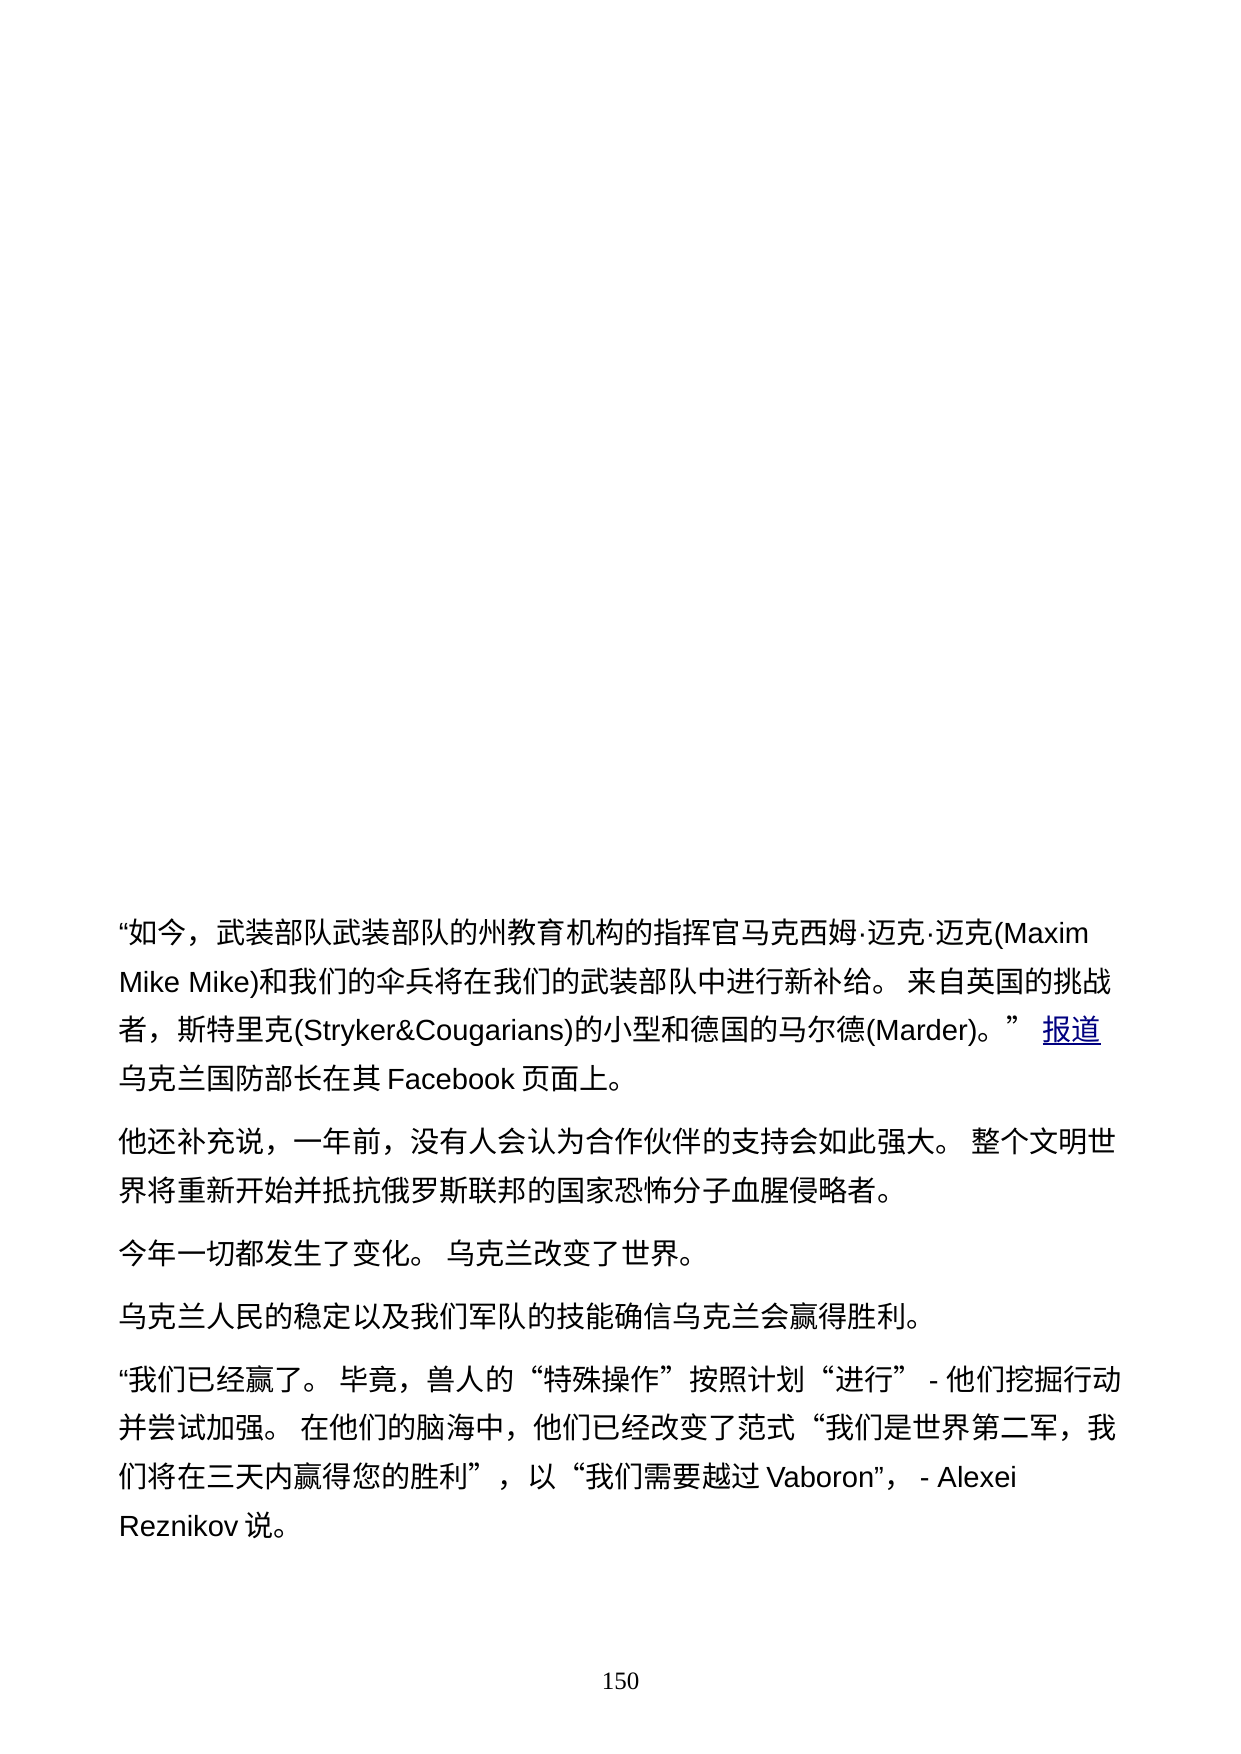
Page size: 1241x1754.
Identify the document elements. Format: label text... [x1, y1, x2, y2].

text “如今，武装部队武装部队的州教育机构的指挥官马克西姆·迈克·迈克(Maxim Mike Mike)和我们的伞兵将在我们的武装部队中进行新补给。 来自英国的挑战者，斯特里克(Stryker&Cougarians)的小型和德国的马尔德(Marder)。” 报道 乌克兰国防部长在其Facebook页面上。 [118, 118, 1122, 1098]
text “我们已经赢了。 毕竟，兽人的“特殊操作”按照计划“进行” - 他们挖掘行动并尝试加强。 在他们的脑海中，他们已经改变了范式“我们是世界第二军，我们将在三天内赢得您的胜利”，以“我们需要越过Vaboron”， - Alexei Reznikov说。 [118, 1356, 1122, 1544]
text 今年一切都发生了变化。 乌克兰改变了世界。 [118, 1230, 1122, 1272]
text 乌克兰人民的稳定以及我们军队的技能确信乌克兰会赢得胜利。 [118, 1293, 1122, 1336]
text 他还补充说，一年前，没有人会认为合作伙伴的支持会如此强大。 整个文明世界将重新开始并抵抗俄罗斯联邦的国家恐怖分子血腥侵略者。 [118, 1118, 1122, 1209]
